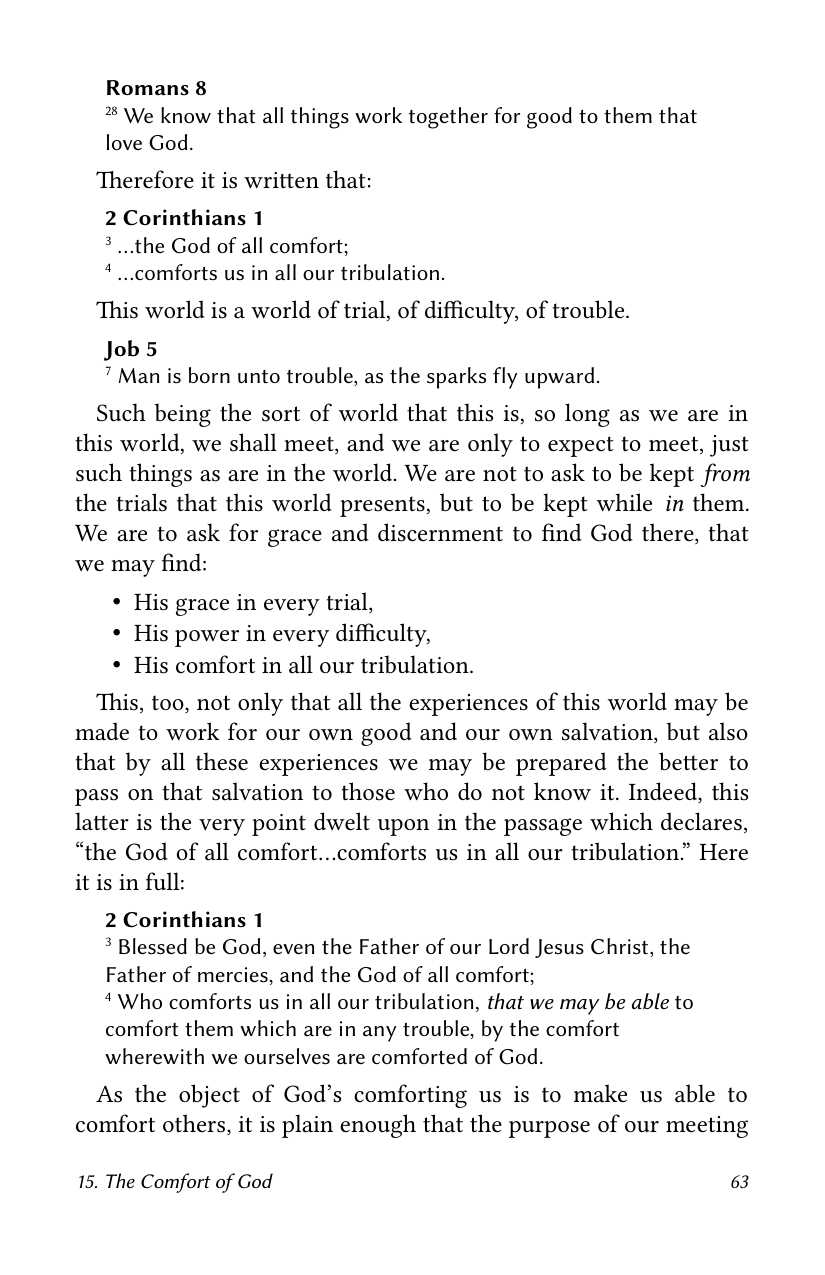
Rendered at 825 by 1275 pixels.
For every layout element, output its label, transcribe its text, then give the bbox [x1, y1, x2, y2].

text Such being the sort of world that this is, so long as we are in this world, we shall meet, and we are only to expect to meet, just such things as are in the world. We are not to ask to be kept from the trials that this world presents, but to be kept while in them. We are to ask for grace and discernment to find God there, that we may find: [75, 399, 750, 577]
list His power in every difficulty, [112, 619, 750, 648]
text Job 5 [105, 335, 750, 362]
text 3 Blessed be God, even the Father of our Lord Jesus Christ, the Father of mercies, and the God of all comfort; [105, 934, 720, 988]
text 2 Corinthians 1 [105, 907, 750, 933]
text This world is a world of trial, of difficulty, of trouble. [75, 297, 750, 325]
list His comfort in all our tribulation. [112, 651, 750, 679]
text 2 Corinthians 1 [105, 205, 750, 231]
list His grace in every trial, [112, 588, 750, 616]
text 4 Who comforts us in all our tribulation, that we may be able to comfort them which are in any trouble, by the comfort wherewith we ourselves are comforted of God. [105, 989, 720, 1070]
text 3 ...the God of all comfort; [105, 233, 720, 259]
text Romans 8 [105, 75, 750, 101]
text As the object of God’s comforting us is to make us able to comfort others, it is plain enough that the purpose of our meeting [75, 1080, 750, 1138]
text This, too, not only that all the experiences of this world may be made to work for our own good and our own salvation, but also that by all these experiences we may be prepared the better to pass on that salvation to those who do not know it. Indeed, this latter is the very point dwelt upon in the passage which declares, “the God of all comfort...comforts us in all our tribulation.” Here it is in full: [75, 688, 750, 896]
text Therefore it is written that: [75, 166, 750, 195]
text 28 We know that all things work together for good to them that love God. [105, 103, 720, 156]
text 7 Man is born unto trouble, as the sparks fly upward. [105, 363, 720, 389]
text 4 ...comforts us in all our tribulation. [105, 260, 720, 286]
